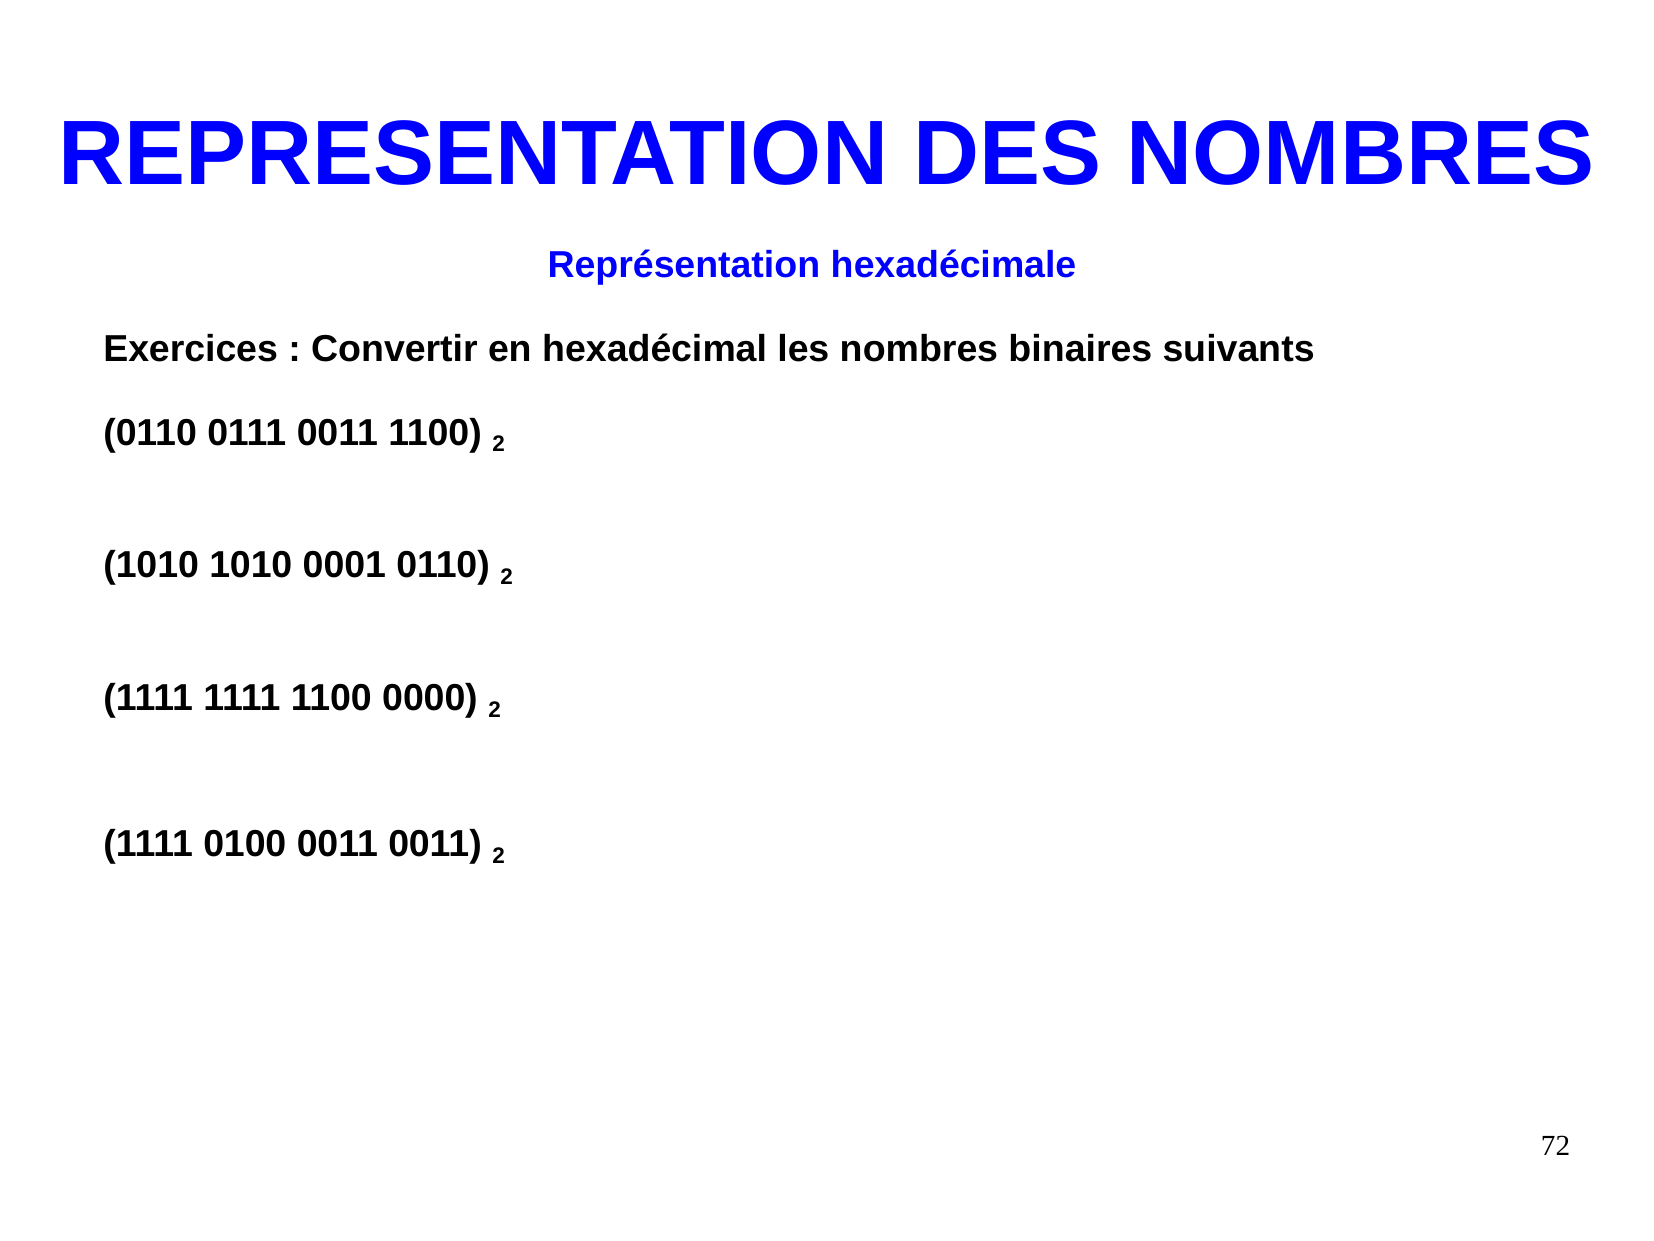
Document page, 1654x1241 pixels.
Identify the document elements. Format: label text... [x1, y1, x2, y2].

title REPRESENTATION DES NOMBRES [0, 49, 1654, 257]
text_box Représentation hexadécimale Exercices : Convertir en hexadécimal les nombres binaires suivants (0110 0111 0011 1100) 2 (1010 1010 0001 0110) 2 (1111 1111 1100 0000) 2 (1111 0100 0011 0011) 2 [88, 236, 1536, 940]
